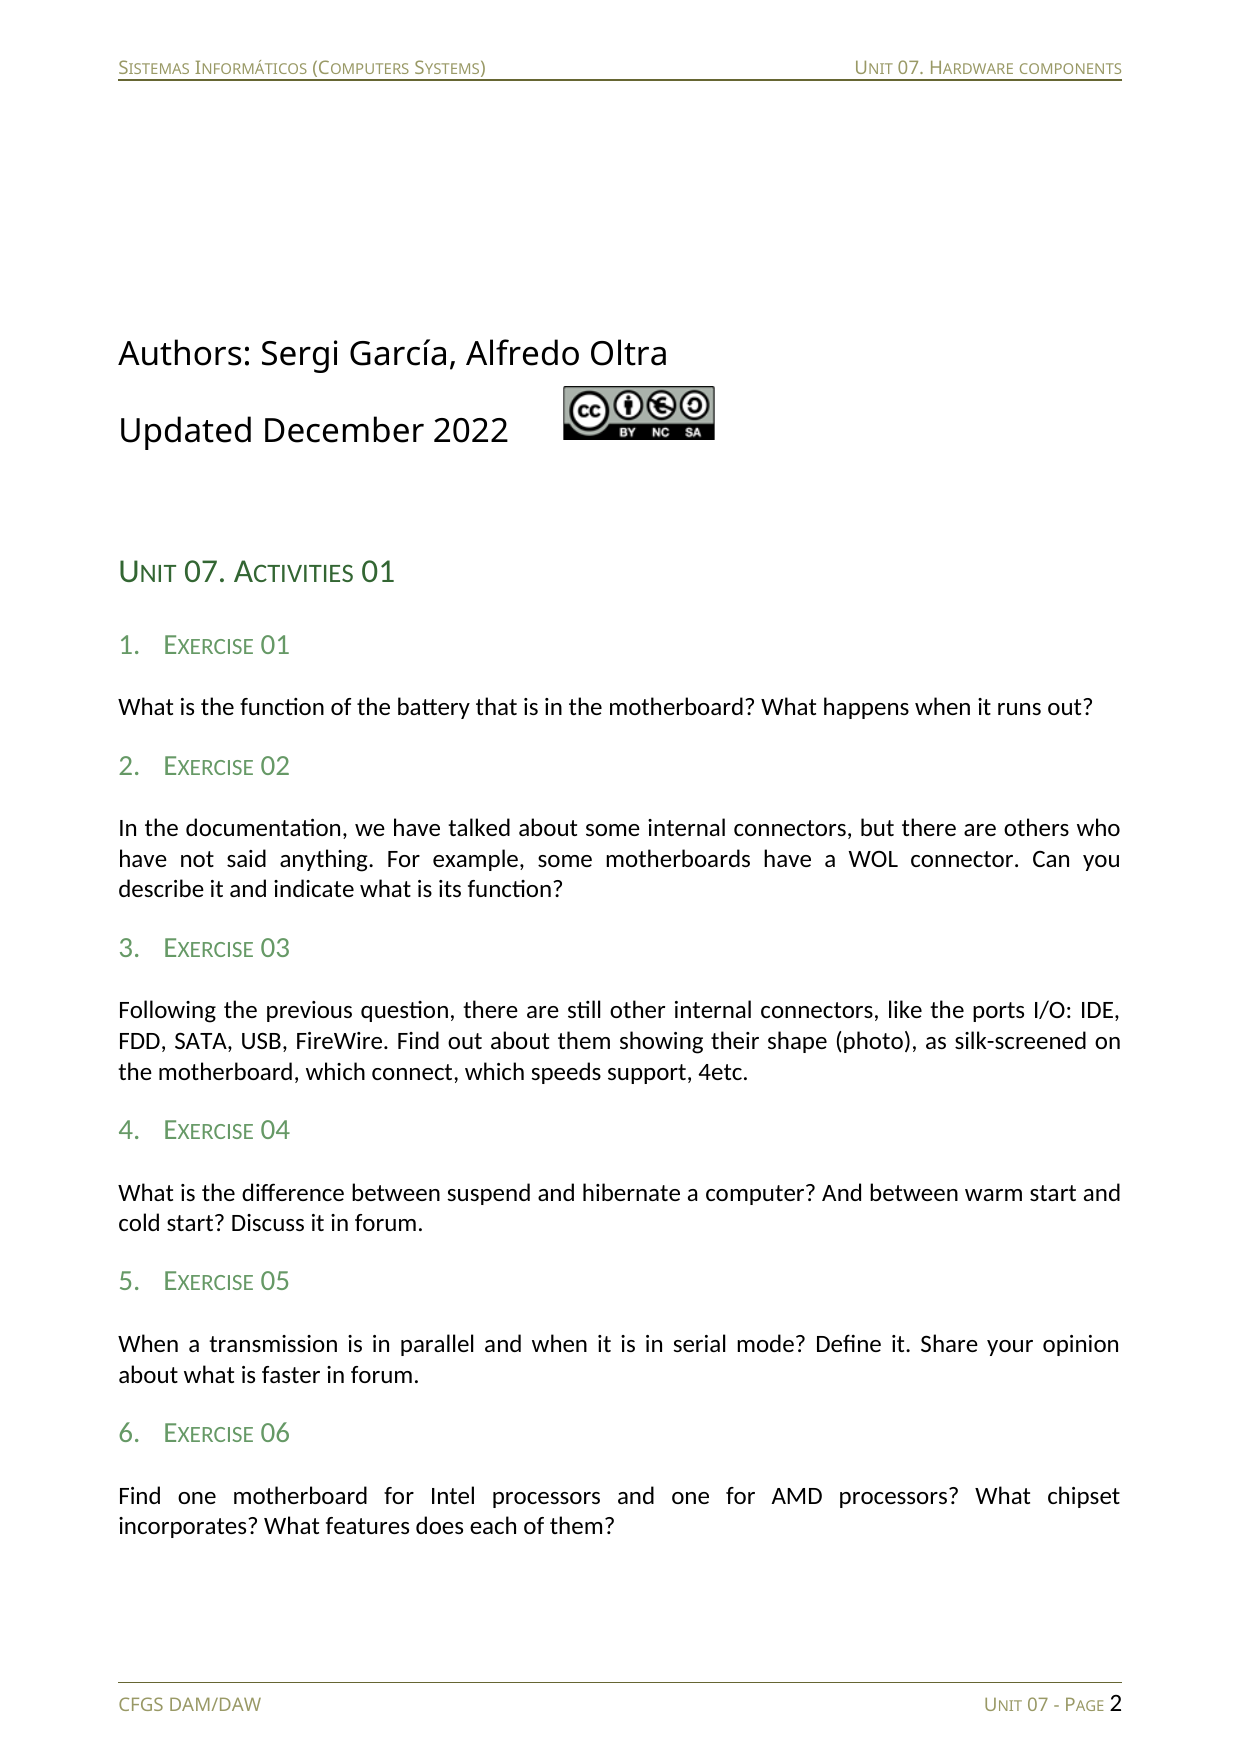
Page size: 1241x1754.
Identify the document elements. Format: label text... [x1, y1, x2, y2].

text Find one motherboard for Intel processors and one for AMD processors? What chipset incorporates? What features does each of them? [118, 1480, 1122, 1541]
subtitle Exercise 03 [118, 929, 1122, 964]
text Unit 07. Activities 01 [118, 550, 1122, 591]
subtitle Exercise 04 [118, 1111, 1122, 1147]
text When a transmission is in parallel and when it is in serial mode? Define it. Share your opinion about what is faster in forum. [118, 1328, 1122, 1389]
picture [563, 386, 715, 440]
subtitle Exercise 05 [118, 1262, 1122, 1298]
subtitle Exercise 01 [118, 626, 1122, 661]
text Authors: Sergi García, Alfredo Oltra [118, 329, 1122, 375]
text What is the function of the battery that is in the motherboard? What happens when it runs out? [118, 691, 1122, 722]
text In the documentation, we have talked about some internal connectors, but there are others who have not said anything. For example, some motherboards have a WOL connector. Can you describe it and indicate what is its function? [118, 812, 1122, 904]
text Updated December 2022 [118, 407, 1122, 453]
text Following the previous question, there are still other internal connectors, like the ports I/O: IDE, FDD, SATA, USB, FireWire. Find out about them showing their shape (photo), as silk-screened on the motherboard, which connect, which speeds support, 4etc. [118, 994, 1122, 1086]
subtitle Exercise 02 [118, 747, 1122, 782]
subtitle Exercise 06 [118, 1414, 1122, 1450]
text What is the difference between suspend and hibernate a computer? And between warm start and cold start? Discuss it in forum. [118, 1177, 1122, 1238]
